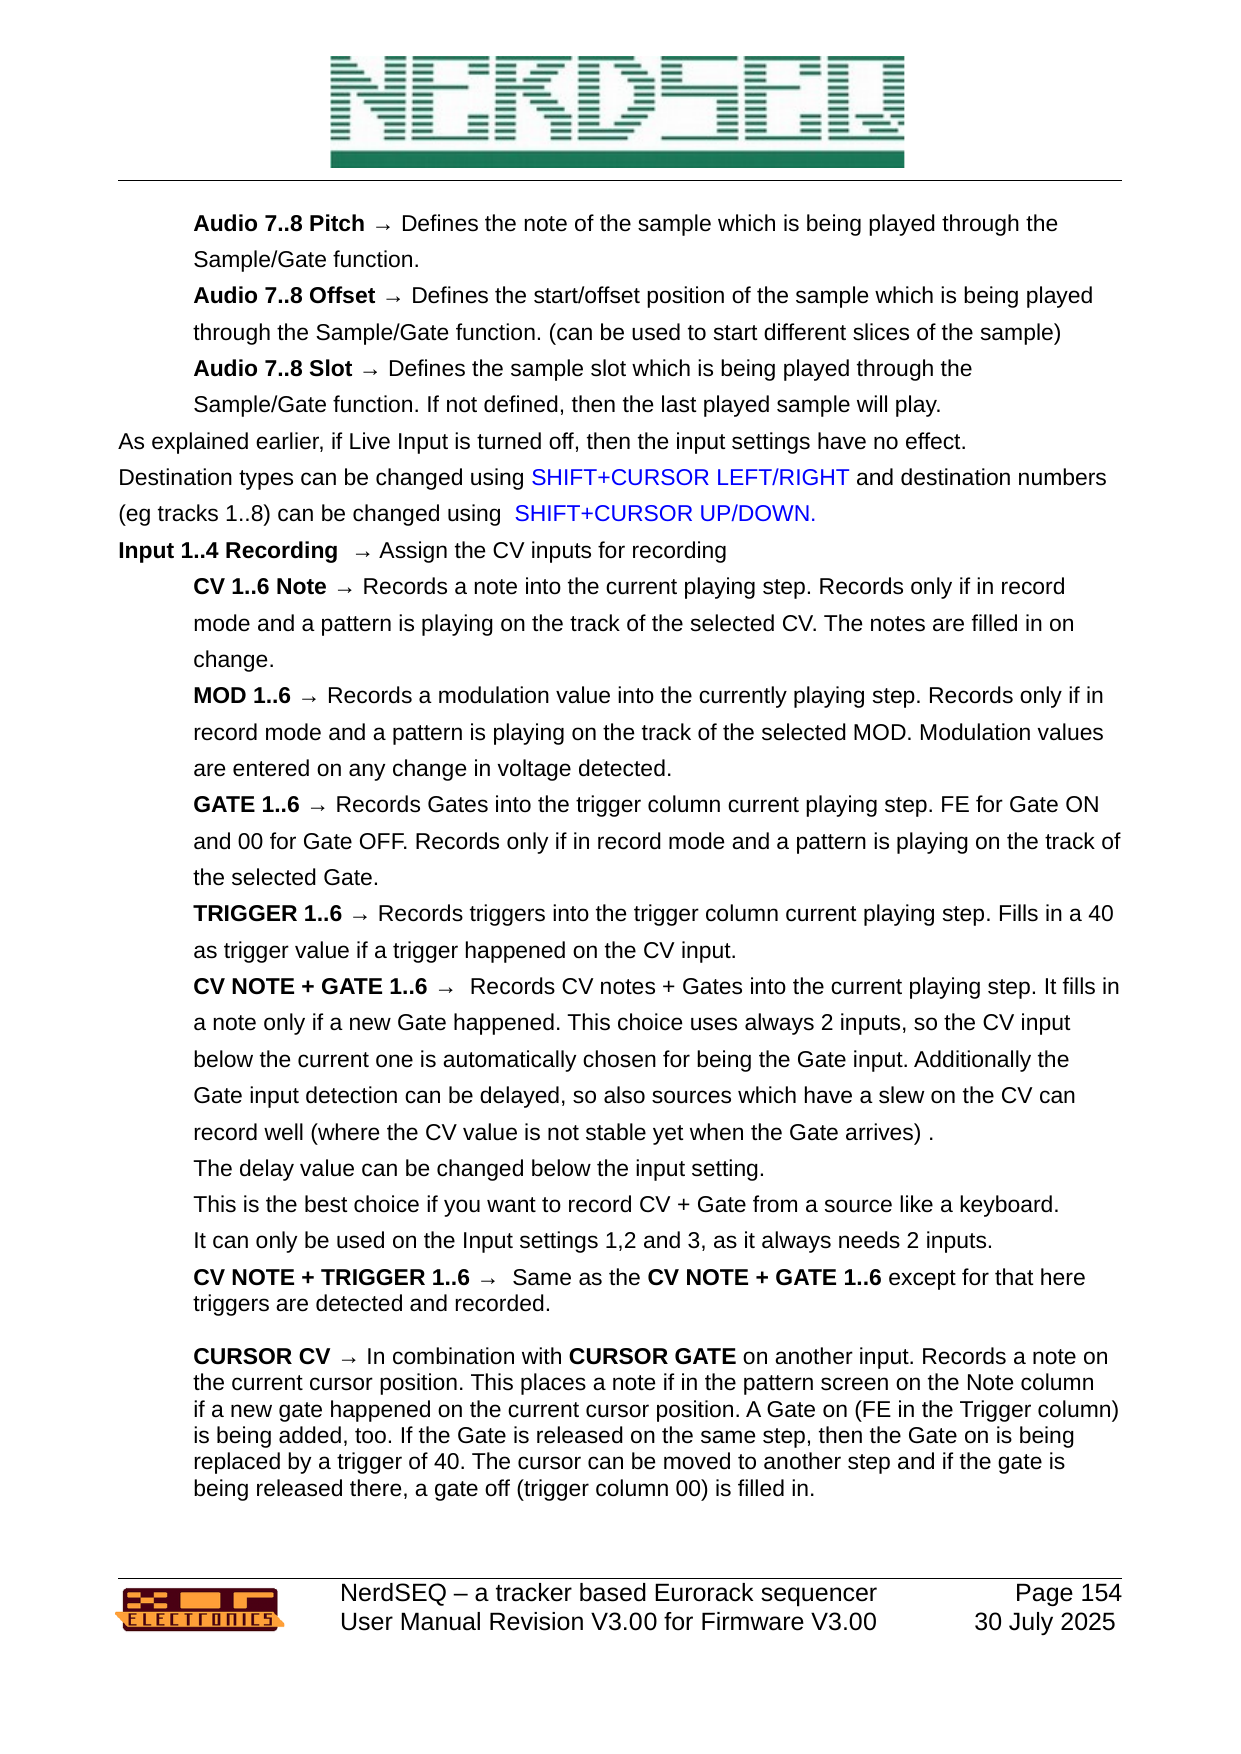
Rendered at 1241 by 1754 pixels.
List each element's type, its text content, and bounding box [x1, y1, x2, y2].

text Audio 7..8 Offset → Defines the start/offset position of the sample which is being played through the Sample/Gate function. (can be used to start different slices of the sample) [193, 282, 1122, 345]
text It can only be used on the Input settings 1,2 and 3, as it always needs 2 inputs. [118, 1227, 1122, 1254]
text Audio 7..8 Slot → Defines the sample slot which is being played through the Sample/Gate function. If not defined, then the last played sample will play. [118, 355, 1122, 418]
text As explained earlier, if Live Input is turned off, then the input settings have no effect. [118, 428, 1122, 454]
text This is the best choice if you want to record CV + Gate from a source like a keyboard. [118, 1191, 1122, 1217]
text The delay value can be changed below the input setting. [118, 1155, 1122, 1181]
text Audio 7..8 Pitch → Defines the note of the sample which is being played through the Sample/Gate function. [118, 209, 1122, 272]
text Destination types can be changed using SHIFT+CURSOR LEFT/RIGHT and destination numbers (eg tracks 1..8) can be changed using SHIFT+CURSOR UP/DOWN. [118, 464, 1122, 527]
text Input 1..4 Recording → Assign the CV inputs for recording [118, 537, 1122, 563]
text CV NOTE + TRIGGER 1..6 → Same as the CV NOTE + GATE 1..6 except for that here triggers are detected and recorded. [118, 1264, 1122, 1317]
text CURSOR CV → In combination with CURSOR GATE on another input. Records a note on the current cursor position. This places a note if in the pattern screen on the Note column if a new gate happened on the current cursor position. A Gate on (FE in the Trigger column) is being added, too. If the Gate is released on the same step, then the Gate on is being replaced by a trigger of 40. The cursor can be moved to another step and if the gate is being released there, a gate off (trigger column 00) is filled in. [118, 1343, 1122, 1501]
text CV 1..6 Note → Records a note into the current playing step. Records only if in record mode and a pattern is playing on the track of the selected CV. The notes are filled in on change. [118, 573, 1122, 672]
text CV NOTE + GATE 1..6 → Records CV notes + Gates into the current playing step. It fills in a note only if a new Gate happened. This choice uses always 2 inputs, so the CV input below the current one is automatically chosen for being the Gate input. Additionally the Gate input detection can be delayed, so also sources which have a slew on the CV can record well (where the CV value is not stable yet when the Gate arrives) . [193, 973, 1122, 1145]
text MOD 1..6 → Records a modulation value into the currently playing step. Records only if in record mode and a pattern is playing on the track of the selected MOD. Modulation values are entered on any change in voltage detected. [118, 682, 1122, 781]
picture [330, 56, 905, 168]
picture [115, 1584, 285, 1634]
text GATE 1..6 → Records Gates into the trigger column current playing step. FE for Gate ON and 00 for Gate OFF. Records only if in record mode and a pattern is playing on the track of the selected Gate. [118, 791, 1122, 890]
text TRIGGER 1..6 → Records triggers into the trigger column current playing step. Fills in a 40 as trigger value if a trigger happened on the CV input. [118, 900, 1122, 963]
